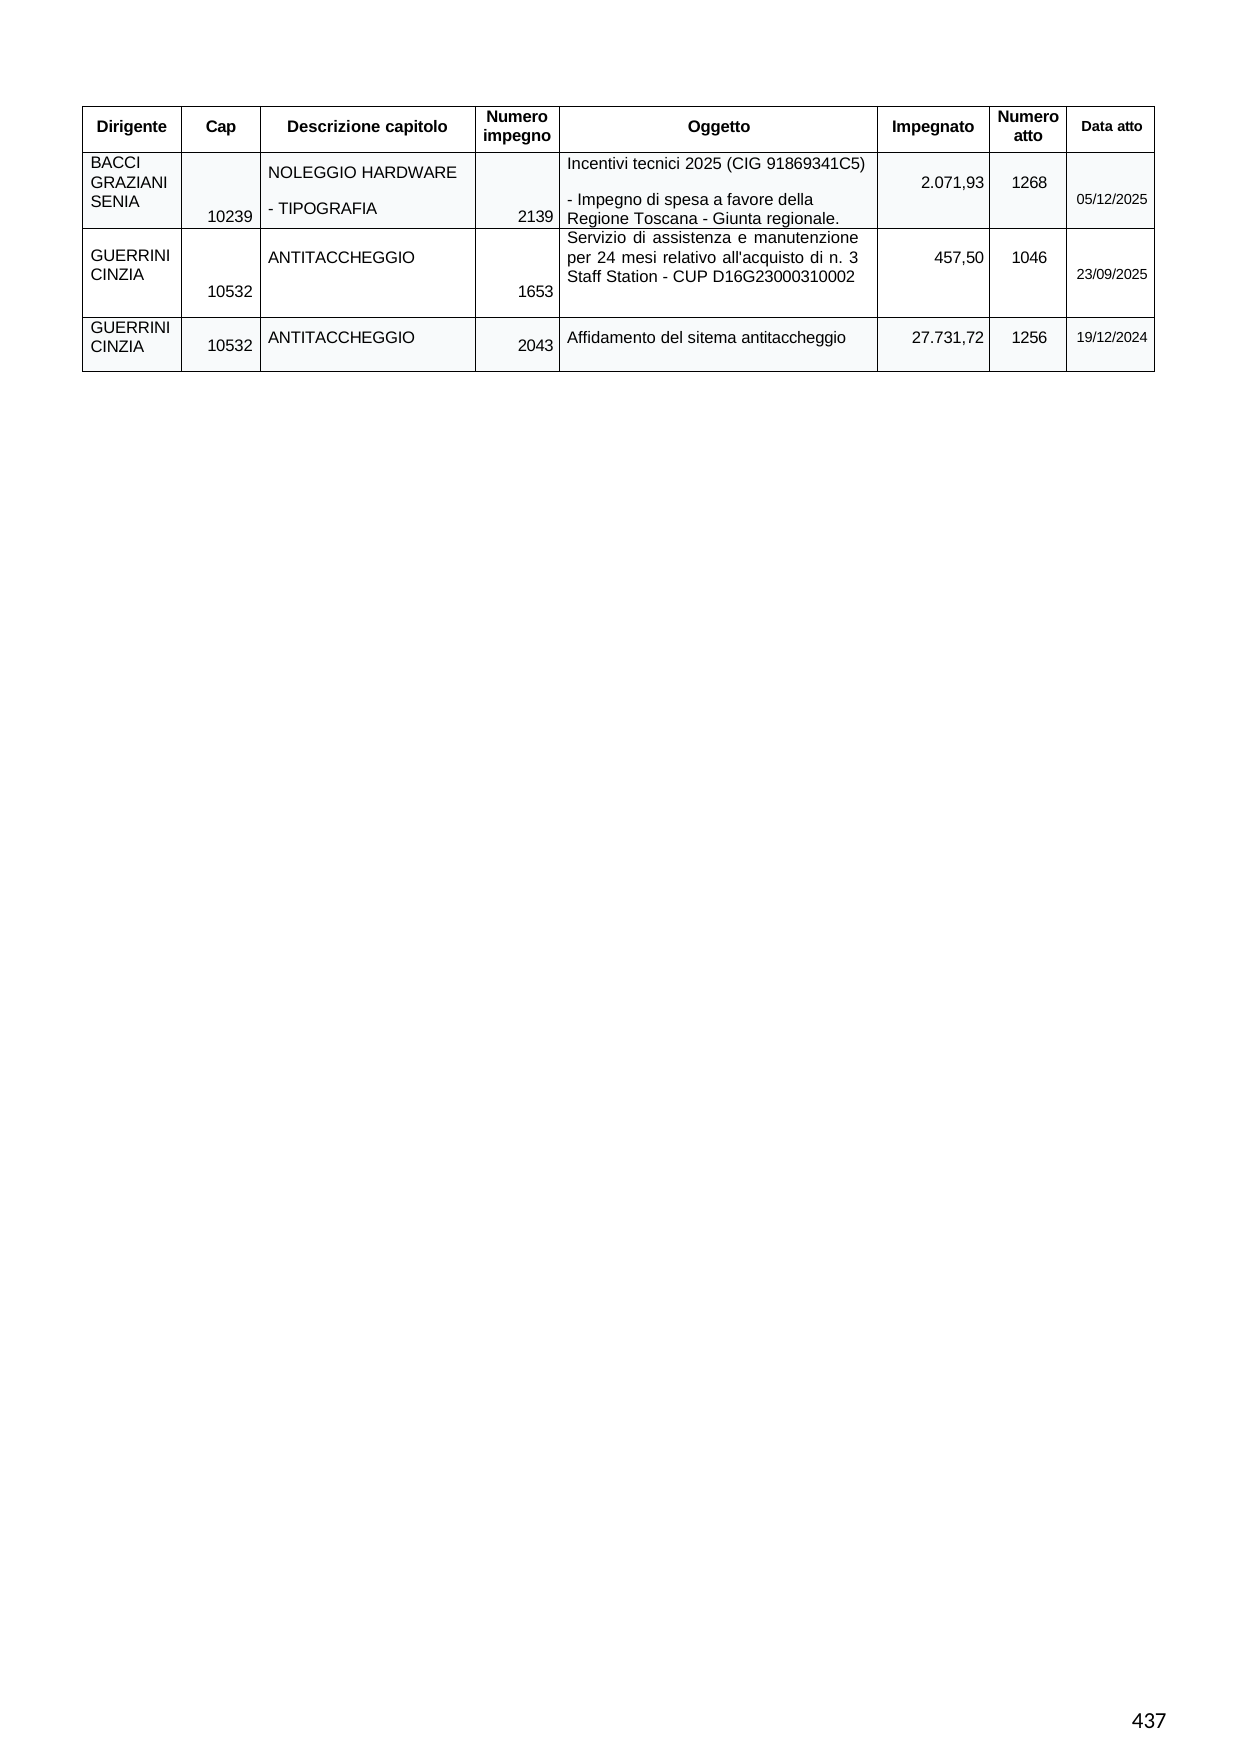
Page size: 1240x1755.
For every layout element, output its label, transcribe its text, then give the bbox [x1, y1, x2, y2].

table_cell Servizio di assistenza e manutenzione per 24 mesi relativo all'acquisto di n. 3 Staff Station - CUP D16G23000310002 [560, 229, 877, 317]
table_cell 10532 [182, 229, 260, 317]
table_header Numero impegno [476, 107, 559, 152]
table_cell 1653 [476, 229, 559, 317]
table_cell ANTITACCHEGGIO [261, 318, 475, 371]
table_cell 1256 [990, 318, 1066, 371]
table_cell GUERRINI CINZIA [83, 229, 181, 317]
table_header Cap [182, 107, 260, 152]
table_cell GUERRINI CINZIA [83, 318, 181, 371]
table_cell Affidamento del sitema antitaccheggio [560, 318, 877, 371]
table_header Oggetto [560, 107, 877, 152]
table_cell NOLEGGIO HARDWARE - TIPOGRAFIA [261, 153, 475, 228]
table_header Numero atto [990, 107, 1066, 152]
table_cell 2139 [476, 153, 559, 228]
table_header Impegnato [878, 107, 989, 152]
table_cell Incentivi tecnici 2025 (CIG 91869341C5) - Impegno di spesa a favore della Regione Toscana - Giunta regionale. [560, 153, 877, 228]
table_cell 1046 [990, 229, 1066, 317]
table_cell 19/12/2024 [1067, 318, 1154, 371]
table_header Dirigente [83, 107, 181, 152]
table_cell 2043 [476, 318, 559, 371]
table_header Data atto [1067, 107, 1154, 152]
table_cell 27.731,72 [878, 318, 989, 371]
table_cell 23/09/2025 [1067, 229, 1154, 317]
table_header Descrizione capitolo [261, 107, 475, 152]
table_cell ANTITACCHEGGIO [261, 229, 475, 317]
table_cell 2.071,93 [878, 153, 989, 228]
table_cell 457,50 [878, 229, 989, 317]
table_cell 10532 [182, 318, 260, 371]
table_cell 05/12/2025 [1067, 153, 1154, 228]
table_cell BACCI GRAZIANI SENIA [83, 153, 181, 228]
table_cell 1268 [990, 153, 1066, 228]
table_cell 10239 [182, 153, 260, 228]
